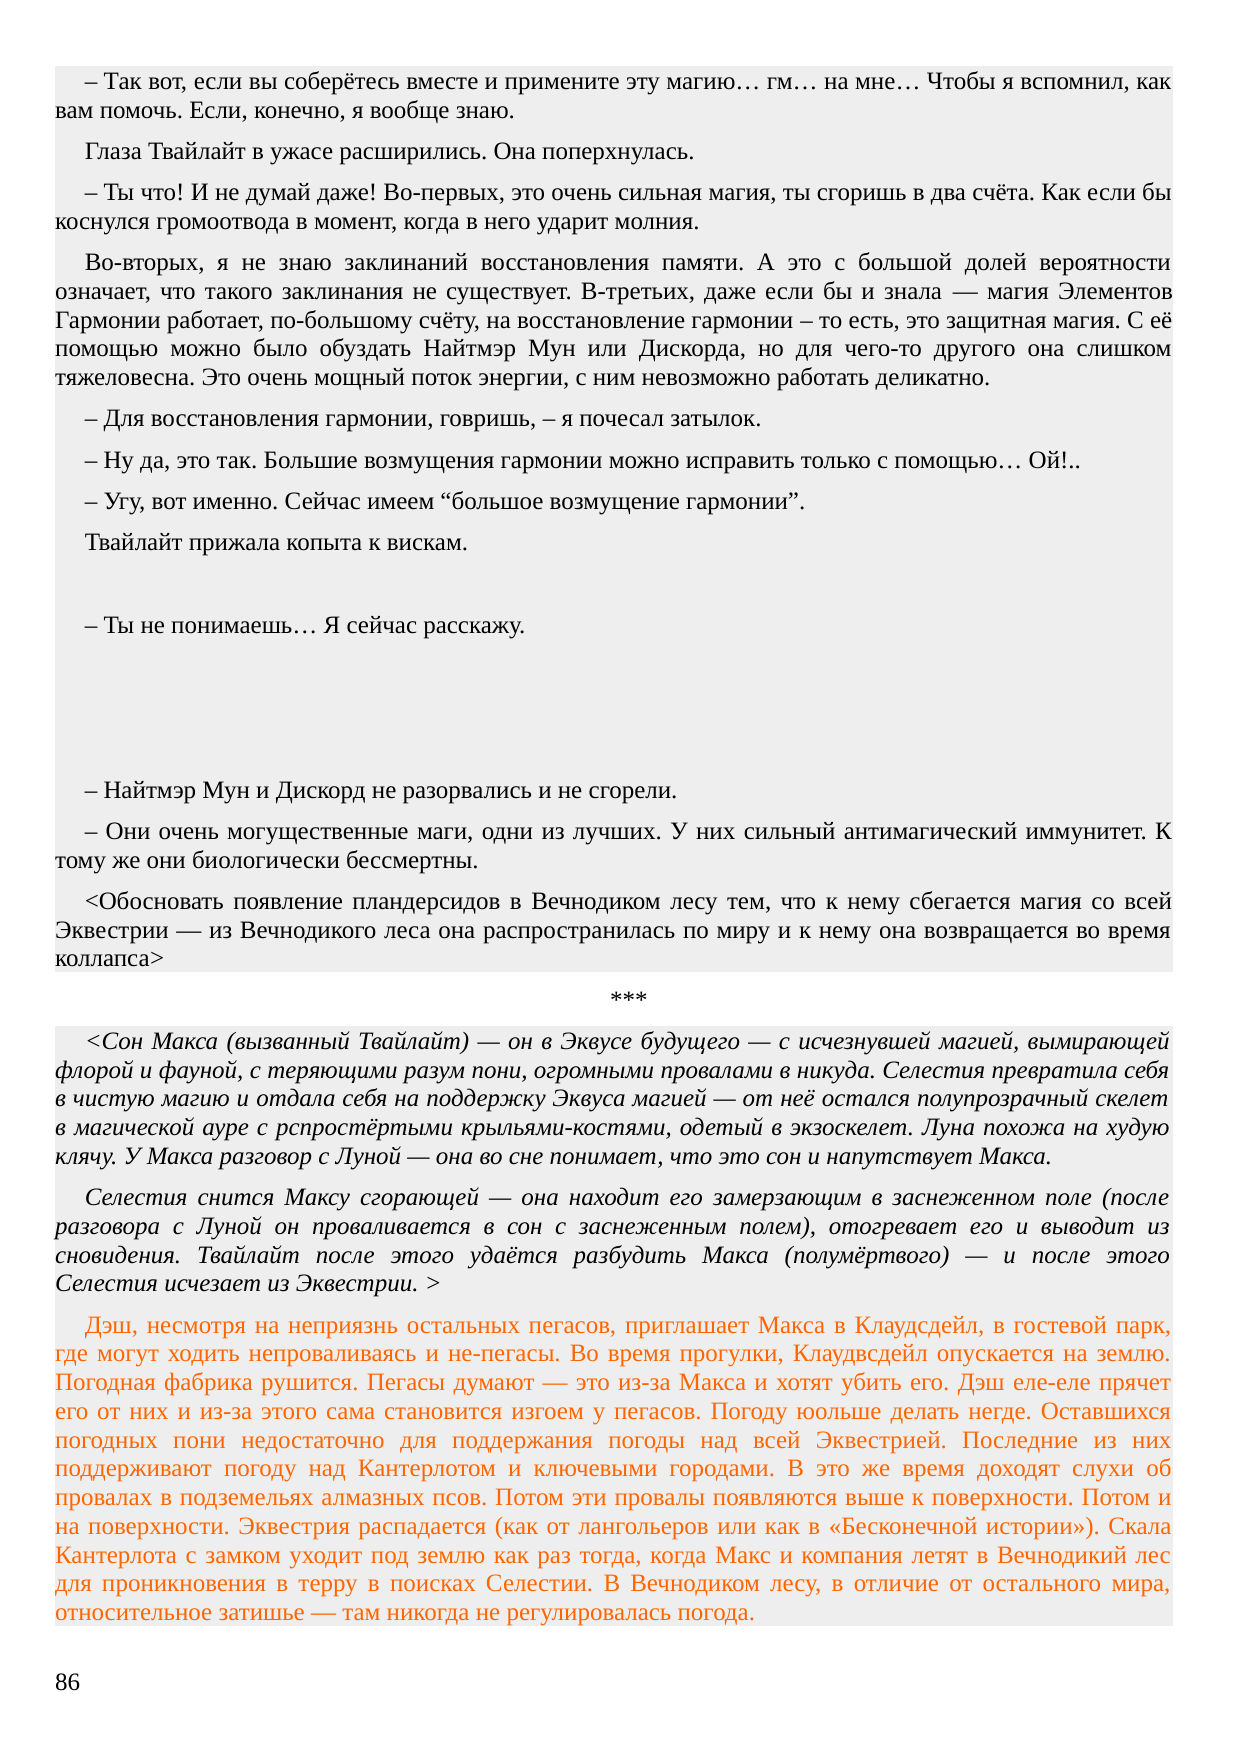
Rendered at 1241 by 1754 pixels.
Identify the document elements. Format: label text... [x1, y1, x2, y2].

text – Ну да, это так. Большие возмущения гармонии можно исправить только с помощью… Ой!.. [55, 445, 1173, 473]
text – Они очень могущественные маги, одни из лучших. У них сильный антимагический иммунитет. К тому же они биологически бессмертны. [55, 816, 1173, 873]
text – Так вот, если вы соберётесь вместе и примените эту магию… гм… на мне… Чтобы я вспомнил, как вам помочь. Если, конечно, я вообще знаю. [55, 66, 1173, 123]
text – Ты не понимаешь… Я сейчас расскажу. [55, 610, 1173, 638]
text <Обосновать появление пландерсидов в Вечнодиком лесу тем, что к нему сбегается магия со всей Эквестрии — из Вечнодикого леса она распространилась по миру и к нему она возвращается во время коллапса> [55, 886, 1173, 972]
text – Найтмэр Мун и Дискорд не разорвались и не сгорели. [55, 775, 1173, 803]
text Селестия снится Максу сгорающей — она находит его замерзающим в заснеженном поле (после разговора с Луной он проваливается в сон с заснеженным полем), отогревает его и выводит из сновидения. Твайлайт после этого удаётся разбудить Макса (полумёртвого) — и после этого Селестия исчезает из Эквестрии. > [55, 1182, 1173, 1297]
text Глаза Твайлайт в ужасе расширились. Она поперхнулась. [55, 136, 1173, 165]
text Твайлайт прижала копыта к вискам. [55, 527, 1173, 556]
text <Сон Макса (вызванный Твайлайт) — он в Эквусе будущего — с исчезнувшей магией, вымирающей флорой и фауной, с теряющими разум пони, огромными провалами в никуда. Селестия превратила себя в чистую магию и отдала себя на поддержку Эквуса магией — от неё остался полупрозрачный скелет в магической ауре с рспростёртыми крыльями-костями, одетый в экзоскелет. Луна похожа на худую клячу. У Макса разговор с Луной — она во сне понимает, что это сон и напутствует Макса. [55, 1026, 1173, 1170]
text Во-вторых, я не знаю заклинаний восстановления памяти. А это с большой долей вероятности означает, что такого заклинания не существует. В-третьих, даже если бы и знала — магия Элементов Гармонии работает, по-большому счёту, на восстановление гармонии – то есть, это защитная магия. С её помощью можно было обуздать Найтмэр Мун или Дискорда, но для чего-то другого она слишком тяжеловесна. Это очень мощный поток энергии, с ним невозможно работать деликатно. [55, 247, 1173, 391]
text – Угу, вот именно. Сейчас имеем “большое возмущение гармонии”. [55, 486, 1173, 515]
text – Ты что! И не думай даже! Во-первых, это очень сильная магия, ты сгоришь в два счёта. Как если бы коснулся громоотвода в момент, когда в него ударит молния. [55, 177, 1173, 235]
text Дэш, несмотря на неприязнь остальных пегасов, приглашает Макса в Клаудсдейл, в гостевой парк, где могут ходить непроваливаясь и не-пегасы. Во время прогулки, Клаудвсдейл опускается на землю. Погодная фабрика рушится. Пегасы думают — это из-за Макса и хотят убить его. Дэш еле-еле прячет его от них и из-за этого сама становится изгоем у пегасов. Погоду юольше делать негде. Оставшихся погодных пони недостаточно для поддержания погоды над всей Эквестрией. Последние из них поддерживают погоду над Кантерлотом и ключевыми городами. В это же время доходят слухи об провалах в подземельях алмазных псов. Потом эти провалы появляются выше к поверхности. Потом и на поверхности. Эквестрия распадается (как от лангольеров или как в «Бесконечной истории»). Скала Кантерлота с замком уходит под землю как раз тогда, когда Макс и компания летят в Вечнодикий лес для проникновения в терру в поисках Селестии. В Вечнодиком лесу, в отличие от остального мира, относительное затишье — там никогда не регулировалась погода. [55, 1310, 1173, 1626]
text – Для восстановления гармонии, говришь, – я почесал затылок. [55, 403, 1173, 432]
text *** [55, 985, 1173, 1013]
